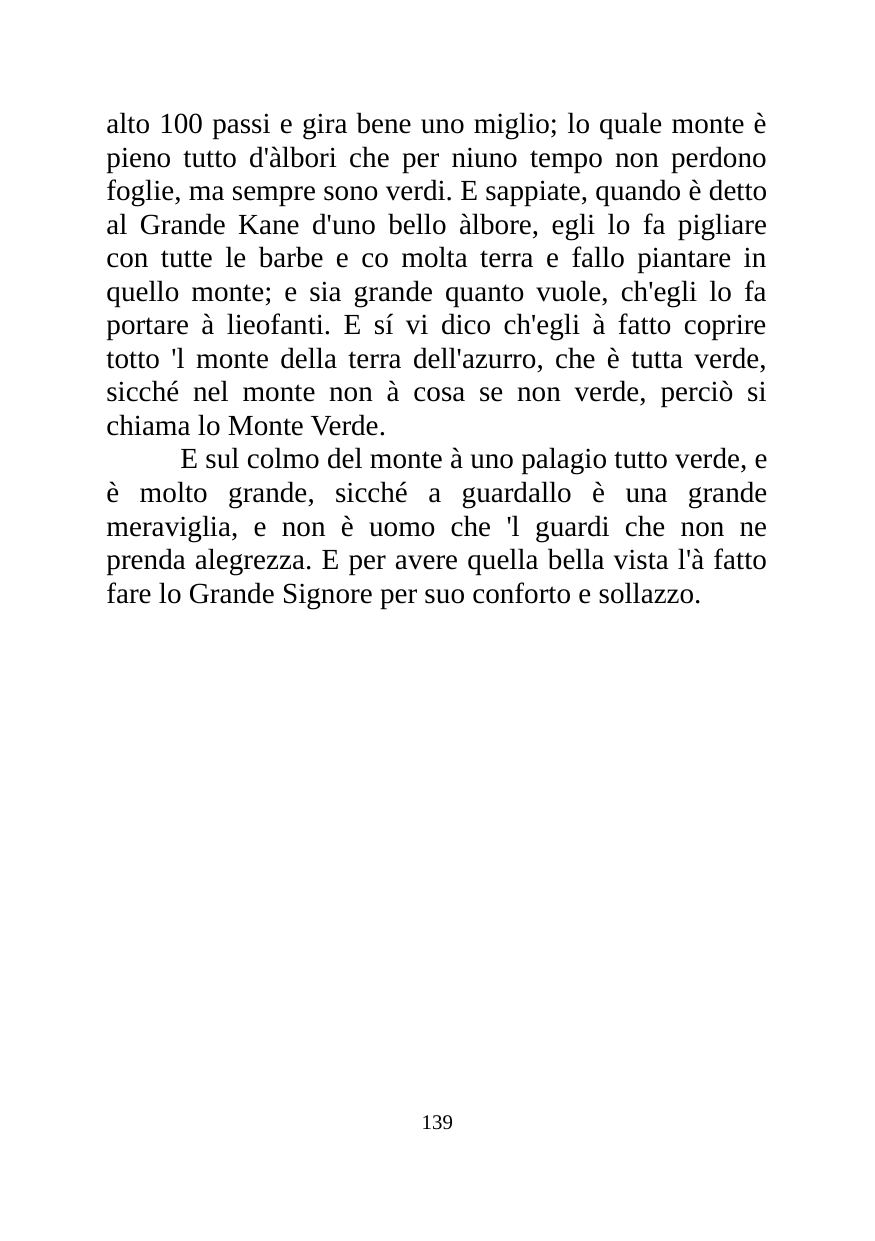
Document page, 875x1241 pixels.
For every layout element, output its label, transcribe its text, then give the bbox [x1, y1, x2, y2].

text alto 100 passi e gira bene uno miglio; lo quale monte è pieno tutto d'àlbori che per niuno tempo non perdono foglie, ma sempre sono verdi. E sappiate, quando è detto al Grande Kane d'uno bello àlbore, egli lo fa pigliare con tutte le barbe e co molta terra e fallo piantare in quello monte; e sia grande quanto vuole, ch'egli lo fa portare à lieofanti. E sí vi dico ch'egli à fatto coprire totto 'l monte della terra dell'azurro, che è tutta verde, sicché nel monte non à cosa se non verde, perciò si chiama lo Monte Verde. [106, 106, 768, 442]
text E sul colmo del monte à uno palagio tutto verde, e è molto grande, sicché a guardallo è una grande meraviglia, e non è uomo che 'l guardi che non ne prenda alegrezza. E per avere quella bella vista l'à fatto fare lo Grande Signore per suo conforto e sollazzo. [106, 442, 768, 609]
